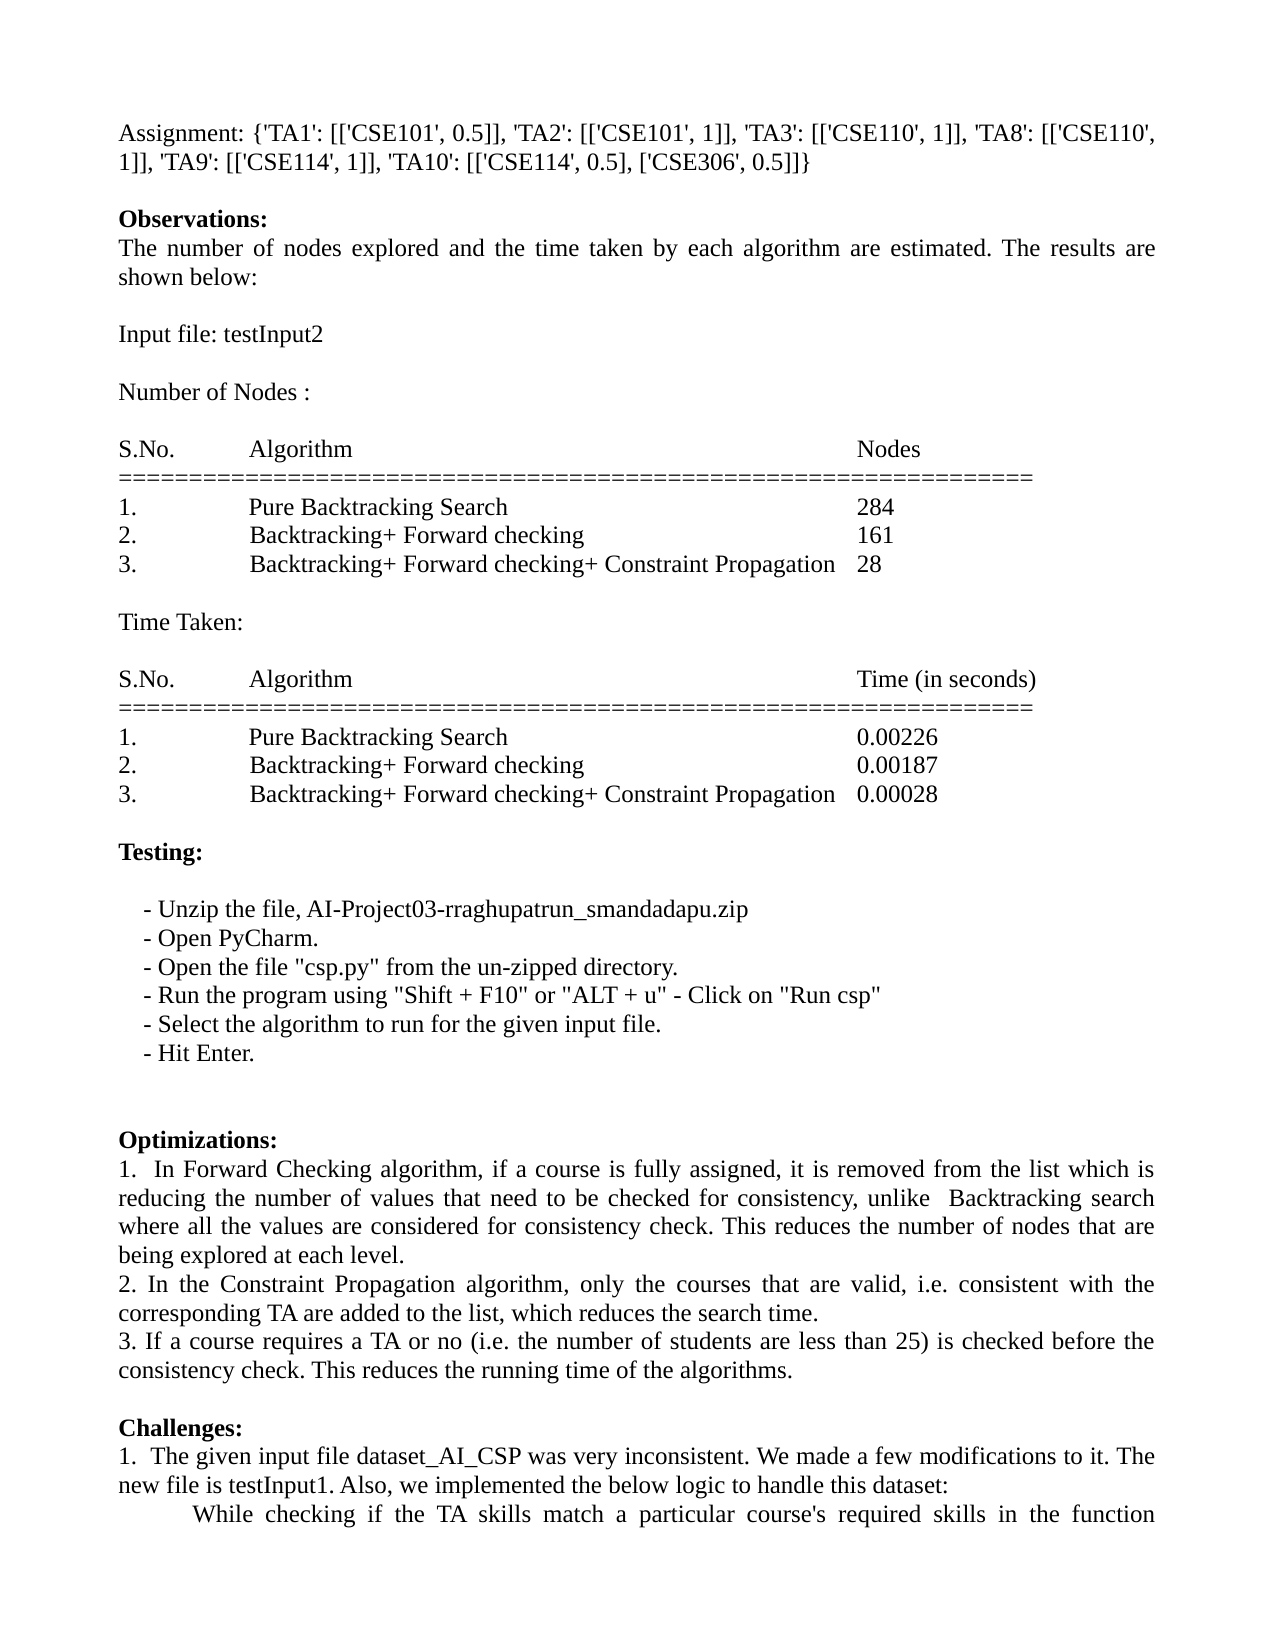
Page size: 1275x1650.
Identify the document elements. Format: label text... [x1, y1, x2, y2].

text - Unzip the file, AI-Project03-rraghupatrun_smandadapu.zip [118, 894, 1157, 923]
text 3. If a course requires a TA or no (i.e. the number of students are less than 25) is checked before the consistency check. This reduces the running time of the algorithms. [118, 1326, 1157, 1384]
text Observations: [118, 204, 1157, 233]
text 3. Backtracking+ Forward checking+ Constraint Propagation 28 [118, 549, 1157, 578]
text - Select the algorithm to run for the given input file. [118, 1009, 1157, 1038]
text S.No. Algorithm Nodes [118, 434, 1157, 463]
text Input file: testInput2 [118, 319, 1157, 348]
text ================================================================= [118, 693, 1157, 722]
text - Run the program using "Shift + F10" or "ALT + u" - Click on "Run csp" [118, 981, 1157, 1009]
text 2. Backtracking+ Forward checking 0.00187 [118, 751, 1157, 779]
text - Hit Enter. [118, 1038, 1157, 1067]
text 1. Pure Backtracking Search 0.00226 [118, 722, 1157, 751]
text S.No. Algorithm Time (in seconds) [118, 664, 1157, 693]
text Testing: [118, 837, 1157, 866]
text Time Taken: [118, 607, 1157, 636]
text Assignment: {'TA1': [['CSE101', 0.5]], 'TA2': [['CSE101', 1]], 'TA3': [['CSE110', 1]], 'TA8': [['CSE110', 1]], 'TA9': [['CSE114', 1]], 'TA10': [['CSE114', 0.5], ['CSE306', 0.5]]} [118, 118, 1157, 176]
text 3. Backtracking+ Forward checking+ Constraint Propagation 0.00028 [118, 779, 1157, 808]
text 1. In Forward Checking algorithm, if a course is fully assigned, it is removed from the list which is reducing the number of values that need to be checked for consistency, unlike Backtracking search where all the values are considered for consistency check. This reduces the number of nodes that are being explored at each level. [118, 1154, 1157, 1269]
text Challenges: [118, 1413, 1157, 1441]
text 2. In the Constraint Propagation algorithm, only the courses that are valid, i.e. consistent with the corresponding TA are added to the list, which reduces the search time. [118, 1269, 1157, 1326]
text 2. Backtracking+ Forward checking 161 [118, 521, 1157, 549]
text 1. Pure Backtracking Search 284 [118, 492, 1157, 521]
text 1. The given input file dataset_AI_CSP was very inconsistent. We made a few modifications to it. The new file is testInput1. Also, we implemented the below logic to handle this dataset: [118, 1441, 1157, 1499]
text Number of Nodes : [118, 377, 1157, 406]
text While checking if the TA skills match a particular course's required skills in the function [118, 1499, 1157, 1528]
text The number of nodes explored and the time taken by each algorithm are estimated. The results are shown below: [118, 233, 1157, 291]
text - Open the file "csp.py" from the un-zipped directory. [118, 952, 1157, 981]
text Optimizations: [118, 1125, 1157, 1154]
text ================================================================= [118, 463, 1157, 492]
text - Open PyCharm. [118, 923, 1157, 952]
